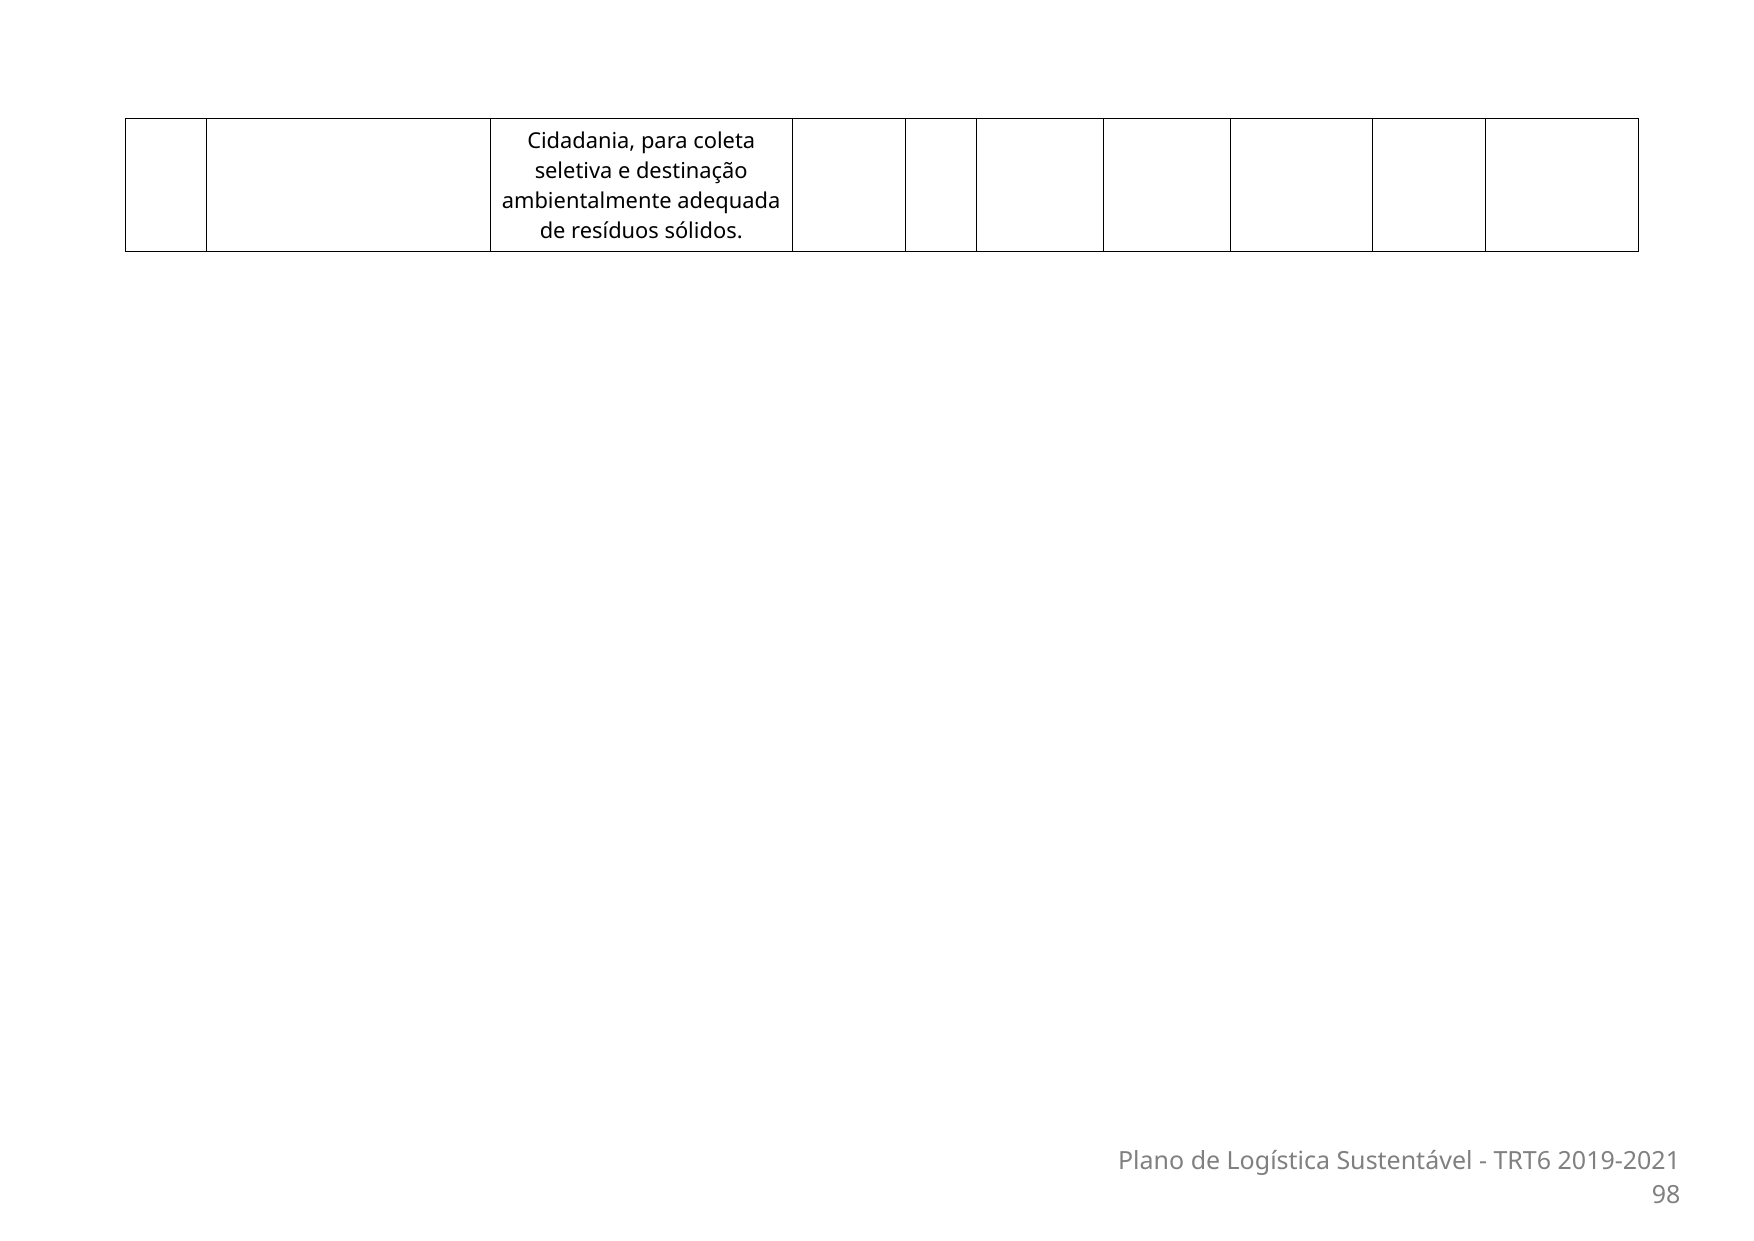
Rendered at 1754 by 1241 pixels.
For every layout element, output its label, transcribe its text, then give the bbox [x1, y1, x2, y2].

table_cell [977, 119, 1103, 251]
table_cell [1373, 119, 1485, 251]
table_cell [793, 119, 905, 251]
table_cell [207, 119, 490, 251]
table_cell [126, 119, 206, 251]
table_cell Cidadania, para coleta seletiva e destinação ambientalmente adequada de resíduos sólidos. [491, 119, 792, 251]
table_cell [1104, 119, 1230, 251]
table_cell [1486, 119, 1638, 251]
table_cell [1231, 119, 1372, 251]
table_cell [906, 119, 976, 251]
table_cell [1639, 118, 1643, 251]
